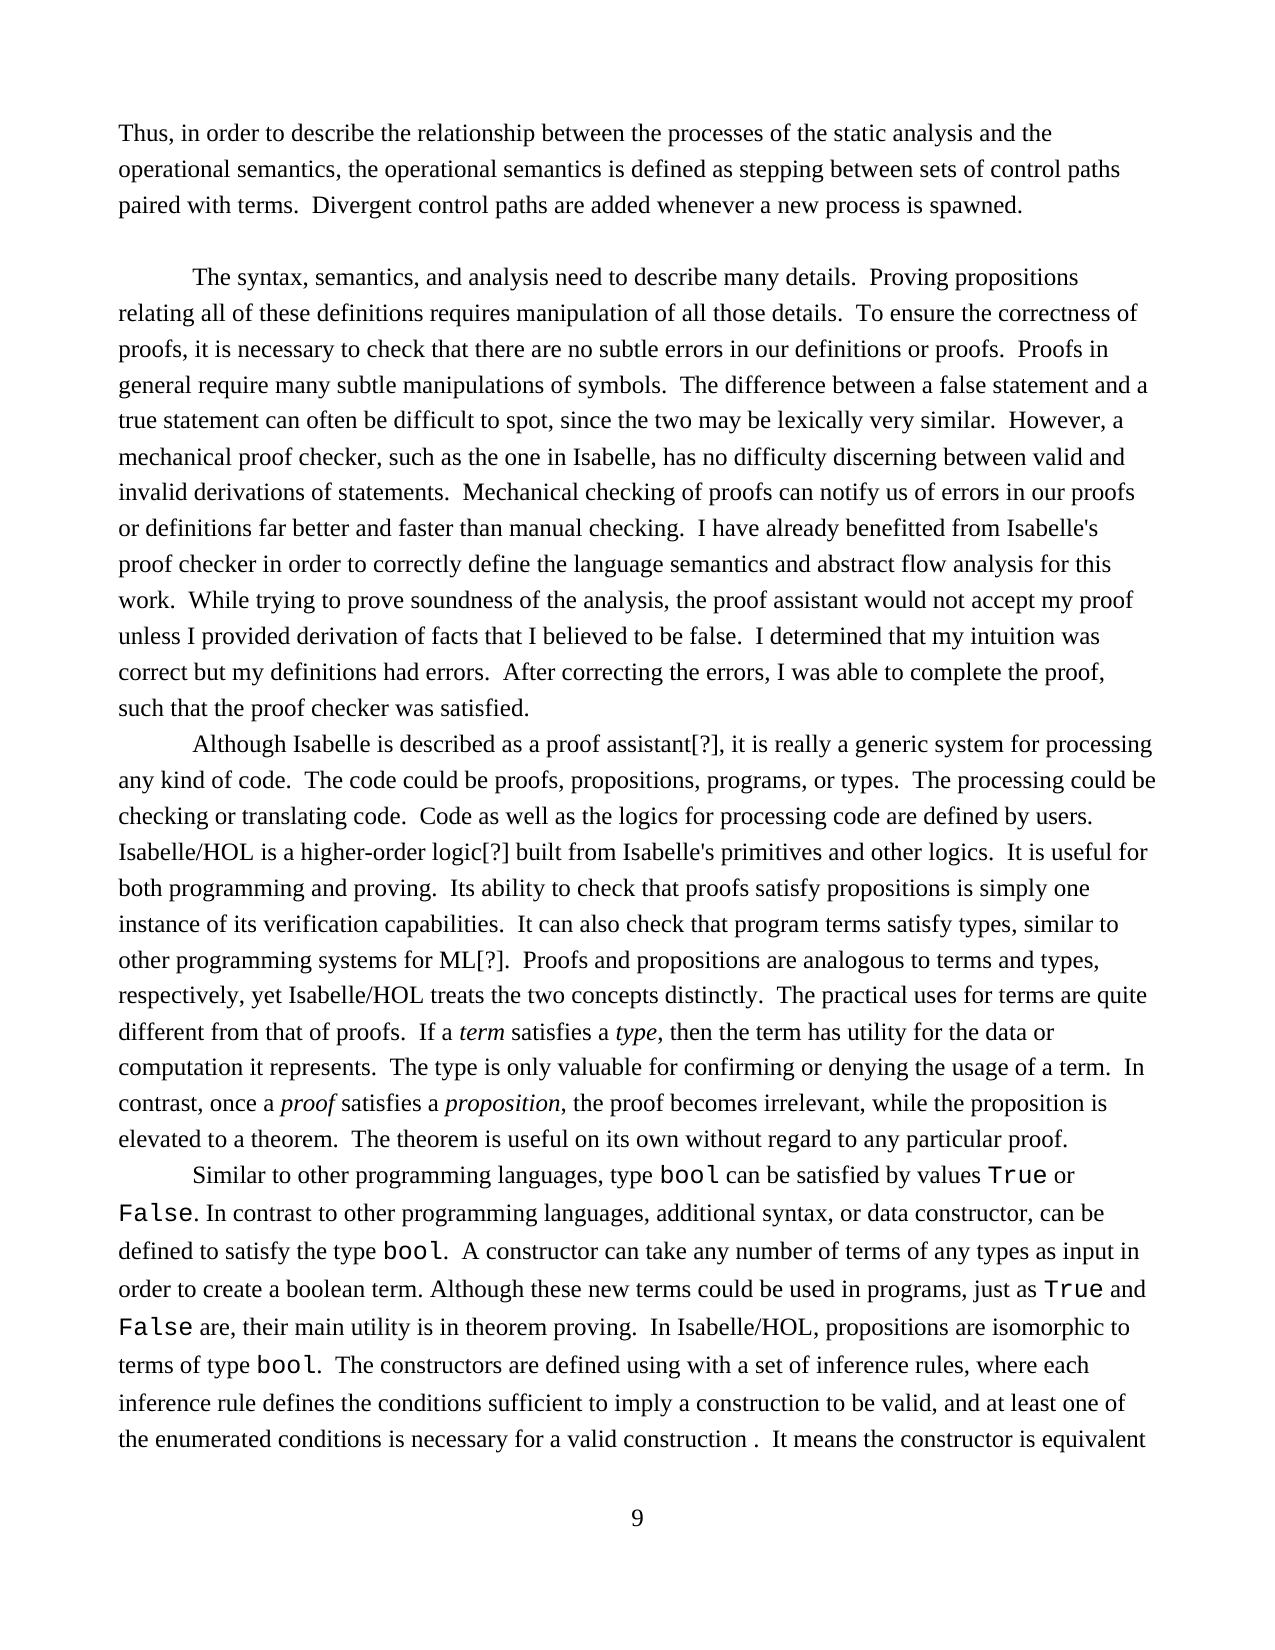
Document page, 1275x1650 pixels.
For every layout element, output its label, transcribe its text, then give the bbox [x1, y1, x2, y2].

text Thus, in order to describe the relationship between the processes of the static analysis and the operational semantics, the operational semantics is defined as stepping between sets of control paths paired with terms. Divergent control paths are added whenever a new process is spawned. [118, 118, 1157, 219]
text Although Isabelle is described as a proof assistant[?], it is really a generic system for processing any kind of code. The code could be proofs, propositions, programs, or types. The processing could be checking or translating code. Code as well as the logics for processing code are defined by users. Isabelle/HOL is a higher-order logic[?] built from Isabelle's primitives and other logics. It is useful for both programming and proving. Its ability to check that proofs satisfy propositions is simply one instance of its verification capabilities. It can also check that program terms satisfy types, similar to other programming systems for ML[?]. Proofs and propositions are analogous to terms and types, respectively, yet Isabelle/HOL treats the two concepts distinctly. The practical uses for terms are quite different from that of proofs. If a term satisfies a type, then the term has utility for the data or computation it represents. The type is only valuable for confirming or denying the usage of a term. In contrast, once a proof satisfies a proposition, the proof becomes irrelevant, while the proposition is elevated to a theorem. The theorem is useful on its own without regard to any particular proof. [118, 729, 1157, 1153]
text The syntax, semantics, and analysis need to describe many details. Proving propositions relating all of these definitions requires manipulation of all those details. To ensure the correctness of proofs, it is necessary to check that there are no subtle errors in our definitions or proofs. Proofs in general require many subtle manipulations of symbols. The difference between a false statement and a true statement can often be difficult to spot, since the two may be lexically very similar. However, a mechanical proof checker, such as the one in Isabelle, has no difficulty discerning between valid and invalid derivations of statements. Mechanical checking of proofs can notify us of errors in our proofs or definitions far better and faster than manual checking. I have already benefitted from Isabelle's proof checker in order to correctly define the language semantics and abstract flow analysis for this work. While trying to prove soundness of the analysis, the proof assistant would not accept my proof unless I provided derivation of facts that I believed to be false. I determined that my intuition was correct but my definitions had errors. After correcting the errors, I was able to complete the proof, such that the proof checker was satisfied. [118, 262, 1157, 722]
text Similar to other programming languages, type bool can be satisfied by values True or False. In contrast to other programming languages, additional syntax, or data constructor, can be defined to satisfy the type bool. A constructor can take any number of terms of any types as input in order to create a boolean term. Although these new terms could be used in programs, just as True and False are, their main utility is in theorem proving. In Isabelle/HOL, propositions are isomorphic to terms of type bool. The constructors are defined using with a set of inference rules, where each inference rule defines the conditions sufficient to imply a construction to be valid, and at least one of the enumerated conditions is necessary for a valid construction . It means the constructor is equivalent [118, 1160, 1157, 1453]
